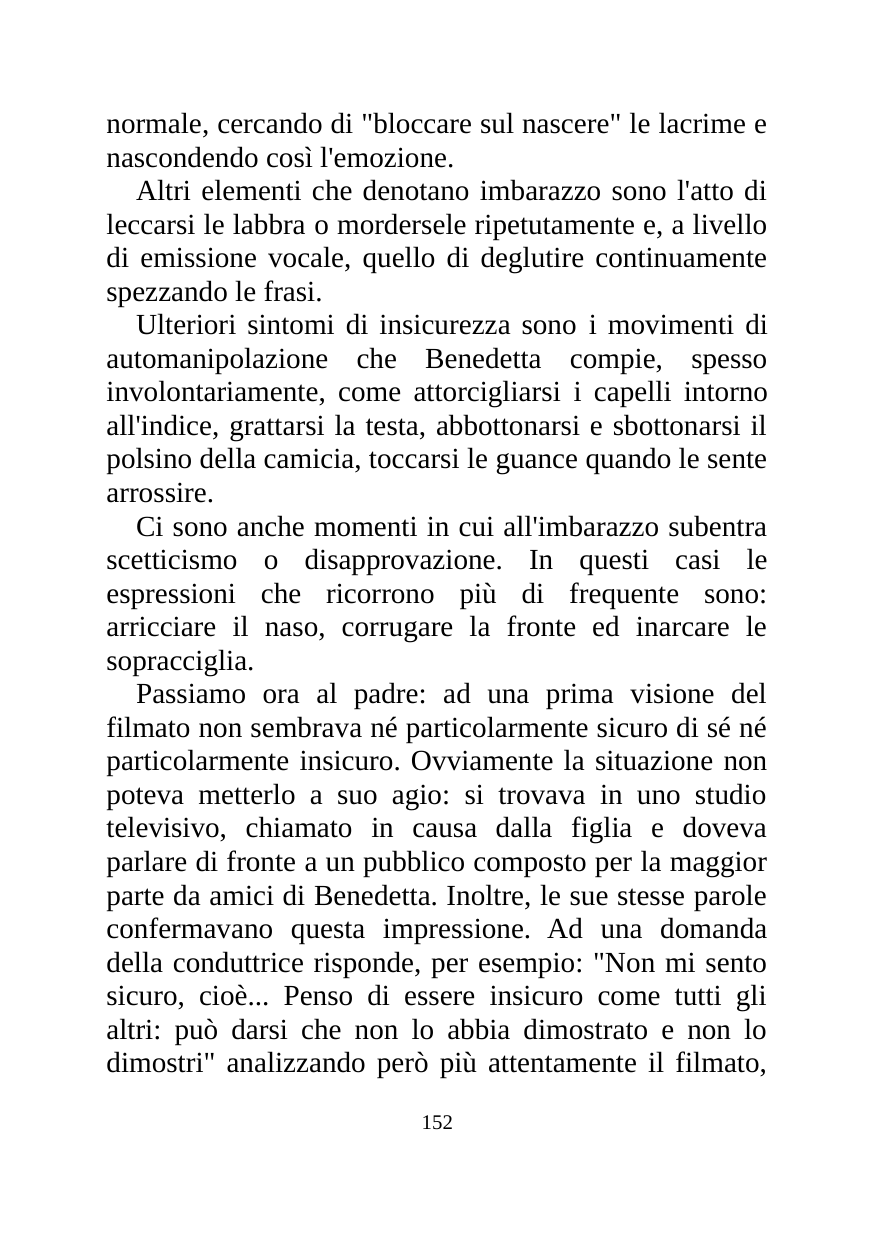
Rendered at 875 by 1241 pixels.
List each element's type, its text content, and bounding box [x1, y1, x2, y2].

text normale, cercando di "bloccare sul nascere" le lacrime e nascondendo così l'emozione. [106, 106, 768, 173]
text Altri elementi che denotano imbarazzo sono l'atto di leccarsi le labbra o mordersele ripetutamente e, a livello di emissione vocale, quello di deglutire continuamente spezzando le frasi. [106, 173, 768, 307]
text Ulteriori sintomi di insicurezza sono i movimenti di automanipolazione che Benedetta compie, spesso involontariamente, come attorcigliarsi i capelli intorno all'indice, grattarsi la testa, abbottonarsi e sbottonarsi il polsino della camicia, toccarsi le guance quando le sente arrossire. [106, 307, 768, 509]
text Passiamo ora al padre: ad una prima visione del filmato non sembrava né particolarmente sicuro di sé né particolarmente insicuro. Ovviamente la situazione non poteva metterlo a suo agio: si trovava in uno studio televisivo, chiamato in causa dalla figlia e doveva parlare di fronte a un pubblico composto per la maggior parte da amici di Benedetta. Inoltre, le sue stesse parole confermavano questa impressione. Ad una domanda della conduttrice risponde, per esempio: "Non mi sento sicuro, cioè... Penso di essere insicuro come tutti gli altri: può darsi che non lo abbia dimostrato e non lo dimostri" analizzando però più attentamente il filmato, [106, 676, 768, 1079]
text Ci sono anche momenti in cui all'imbarazzo subentra scetticismo o disapprovazione. In questi casi le espressioni che ricorrono più di frequente sono: arricciare il naso, corrugare la fronte ed inarcare le sopracciglia. [106, 509, 768, 676]
